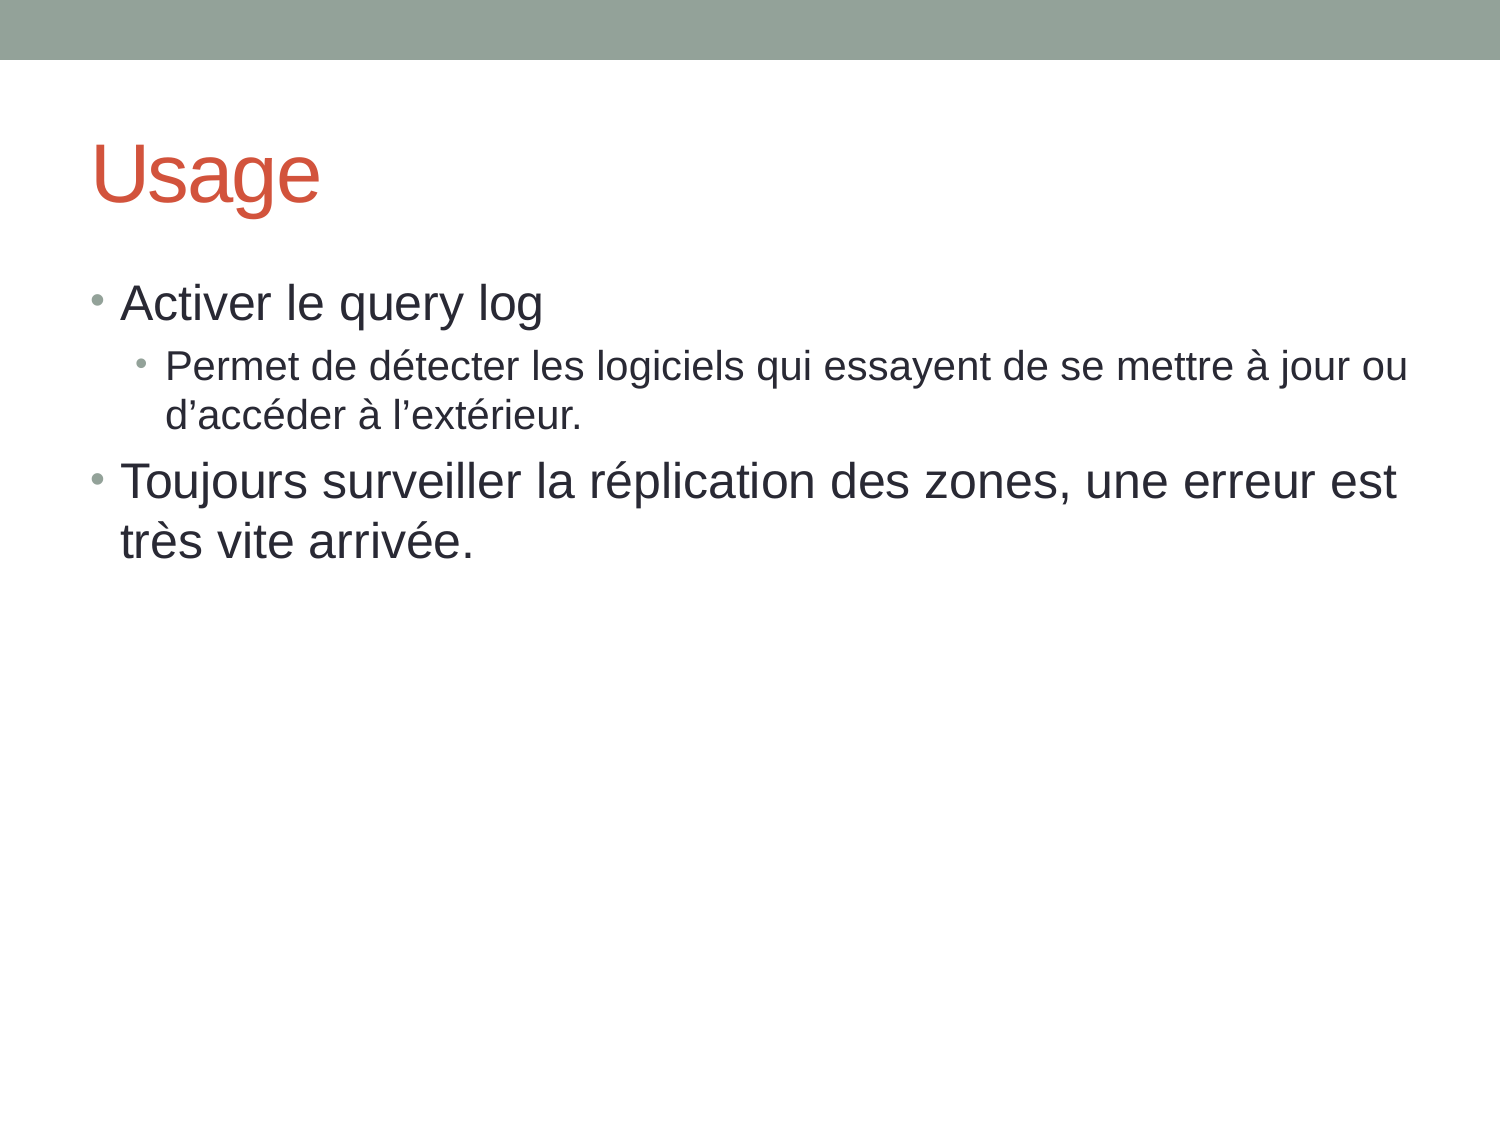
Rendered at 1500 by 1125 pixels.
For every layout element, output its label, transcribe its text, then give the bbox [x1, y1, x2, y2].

list Activer le query log Permet de détecter les logiciels qui essayent de se mettre à jour ou d’accéder à l’extérieur. Toujours surveiller la réplication des zones, une erreur est très vite arrivée. [75, 262, 1425, 1063]
title Usage [75, 87, 1425, 250]
